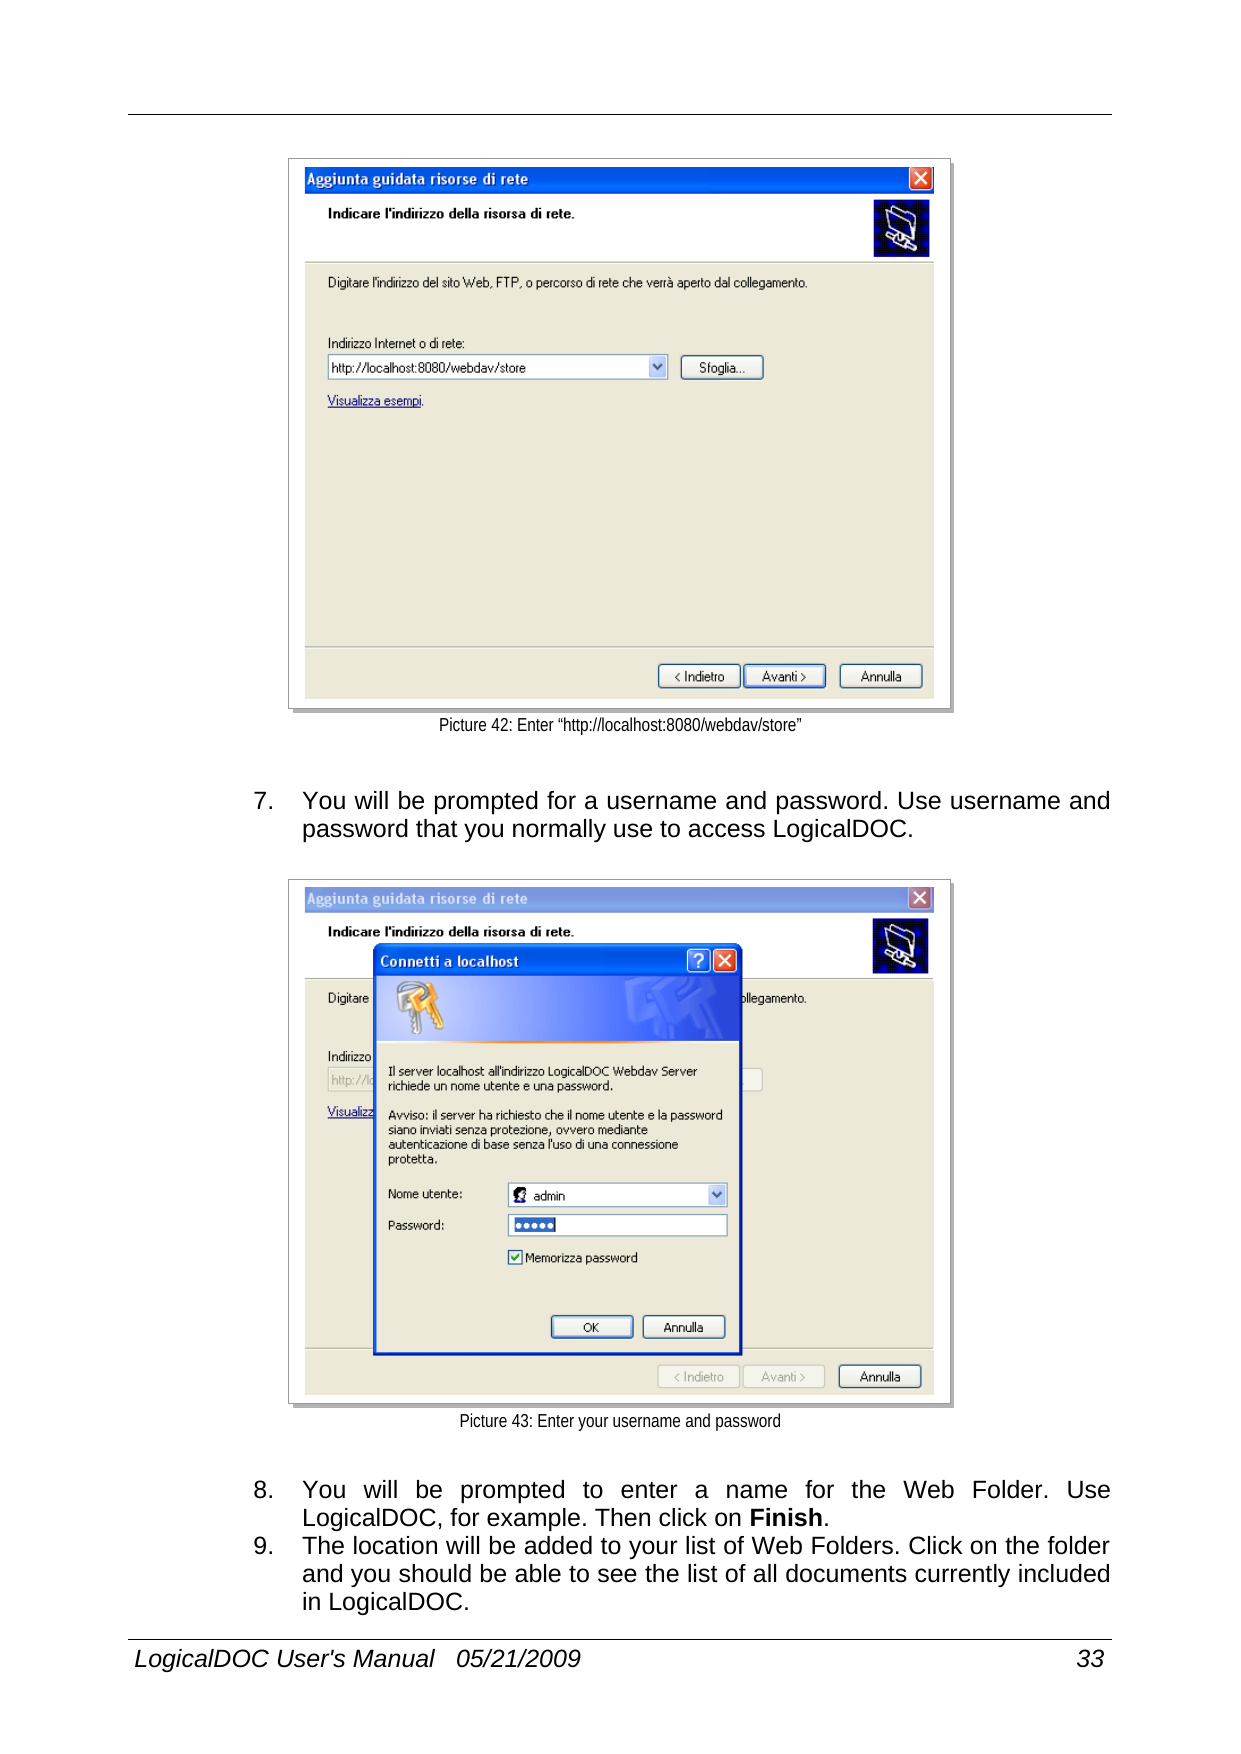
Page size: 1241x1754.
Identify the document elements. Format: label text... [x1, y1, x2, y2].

list The location will be added to your list of Web Folders. Click on the folder and you should be able to see the list of all documents currently included in LogicalDOC. [253, 1532, 1112, 1615]
text Picture 42: Enter “http://localhost:8080/webdav/store” [288, 709, 952, 736]
picture [304, 887, 934, 1395]
picture [304, 167, 934, 699]
list You will be prompted for a username and password. Use username and password that you normally use to access LogicalDOC. [253, 787, 1112, 842]
text Picture 43: Enter your username and password [288, 1404, 952, 1431]
list You will be prompted to enter a name for the Web Folder. Use LogicalDOC, for example. Then click on Finish. [253, 1476, 1112, 1532]
